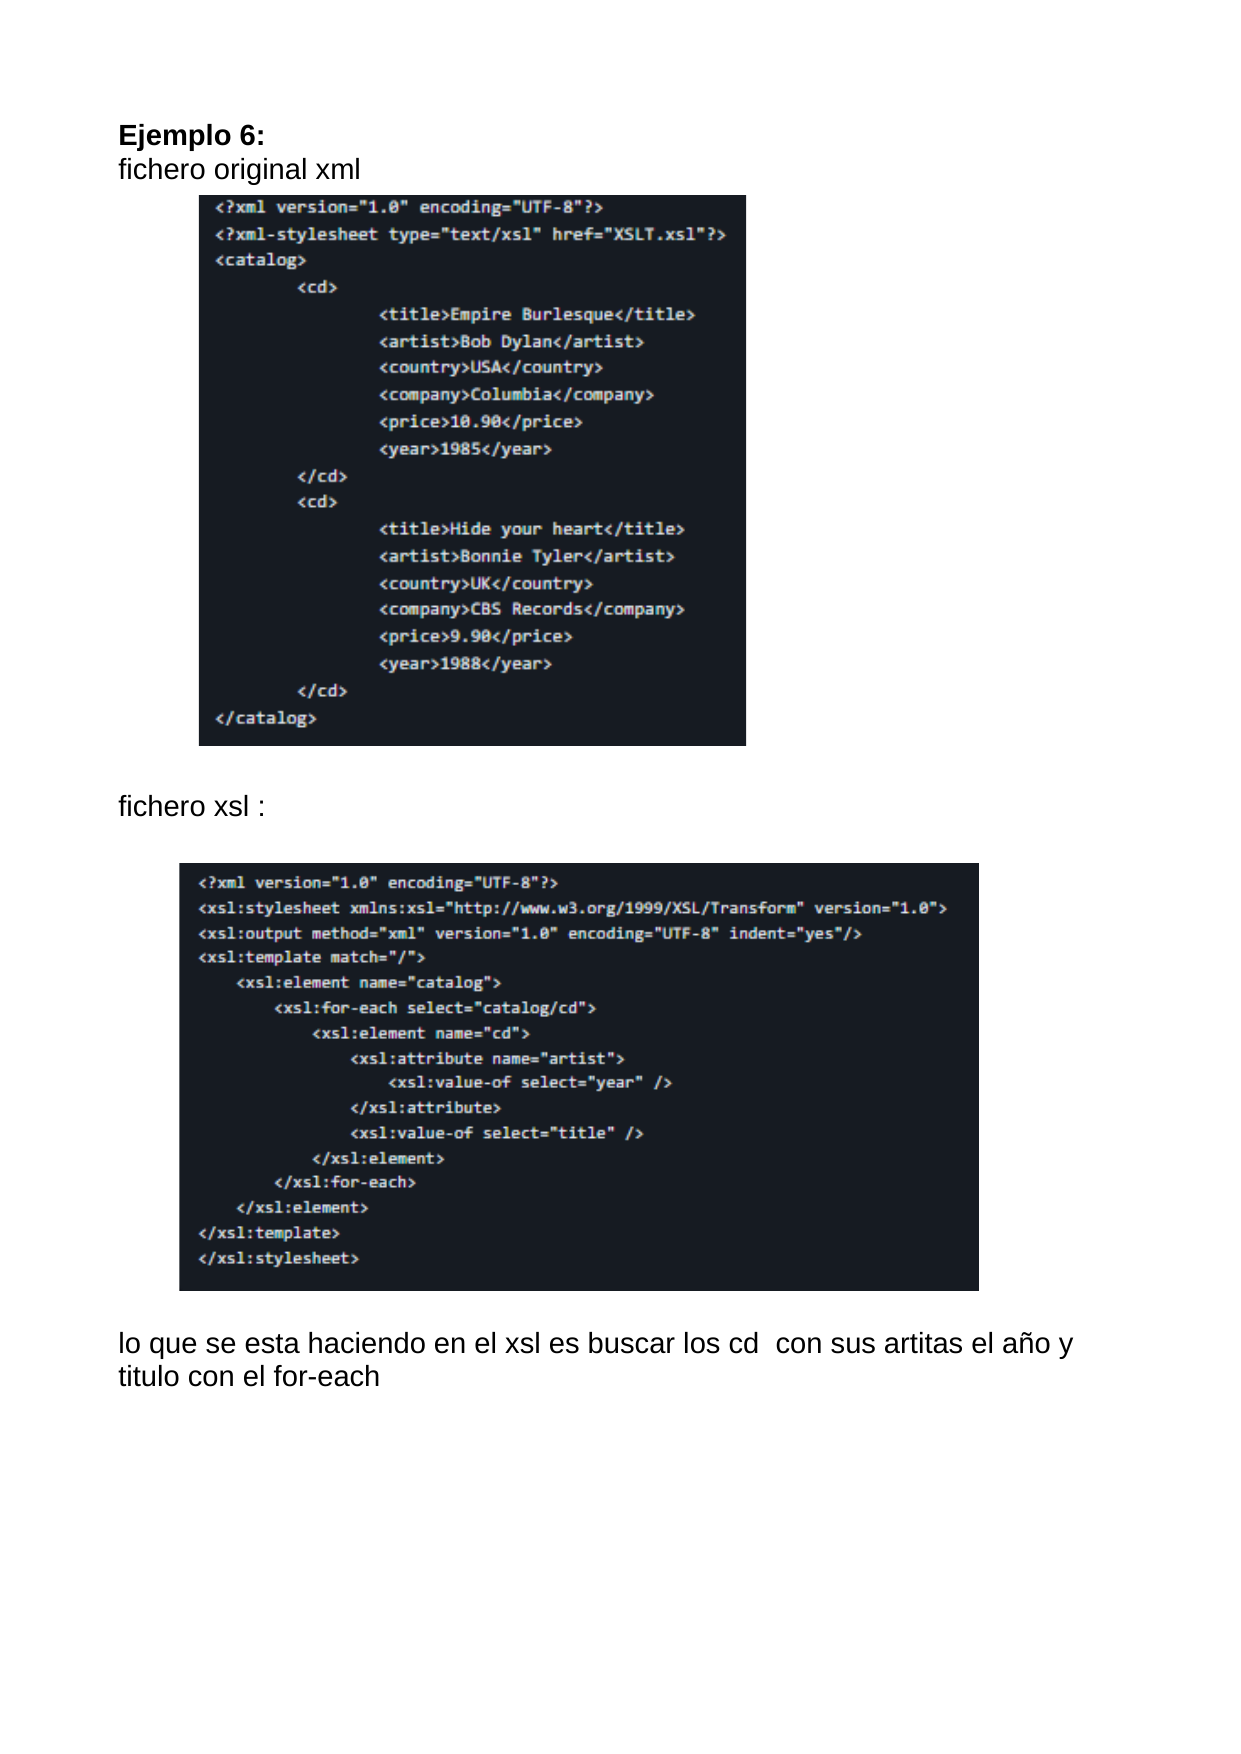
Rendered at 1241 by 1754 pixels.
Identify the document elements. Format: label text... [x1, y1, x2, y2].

text Ejemplo 6: [118, 118, 1122, 152]
text lo que se esta haciendo en el xsl es buscar los cd con sus artitas el año y titulo con el for-each [118, 1326, 1122, 1393]
text fichero xsl : [118, 789, 1122, 822]
picture [198, 195, 747, 746]
picture [179, 863, 979, 1291]
text fichero original xml [118, 152, 1122, 185]
